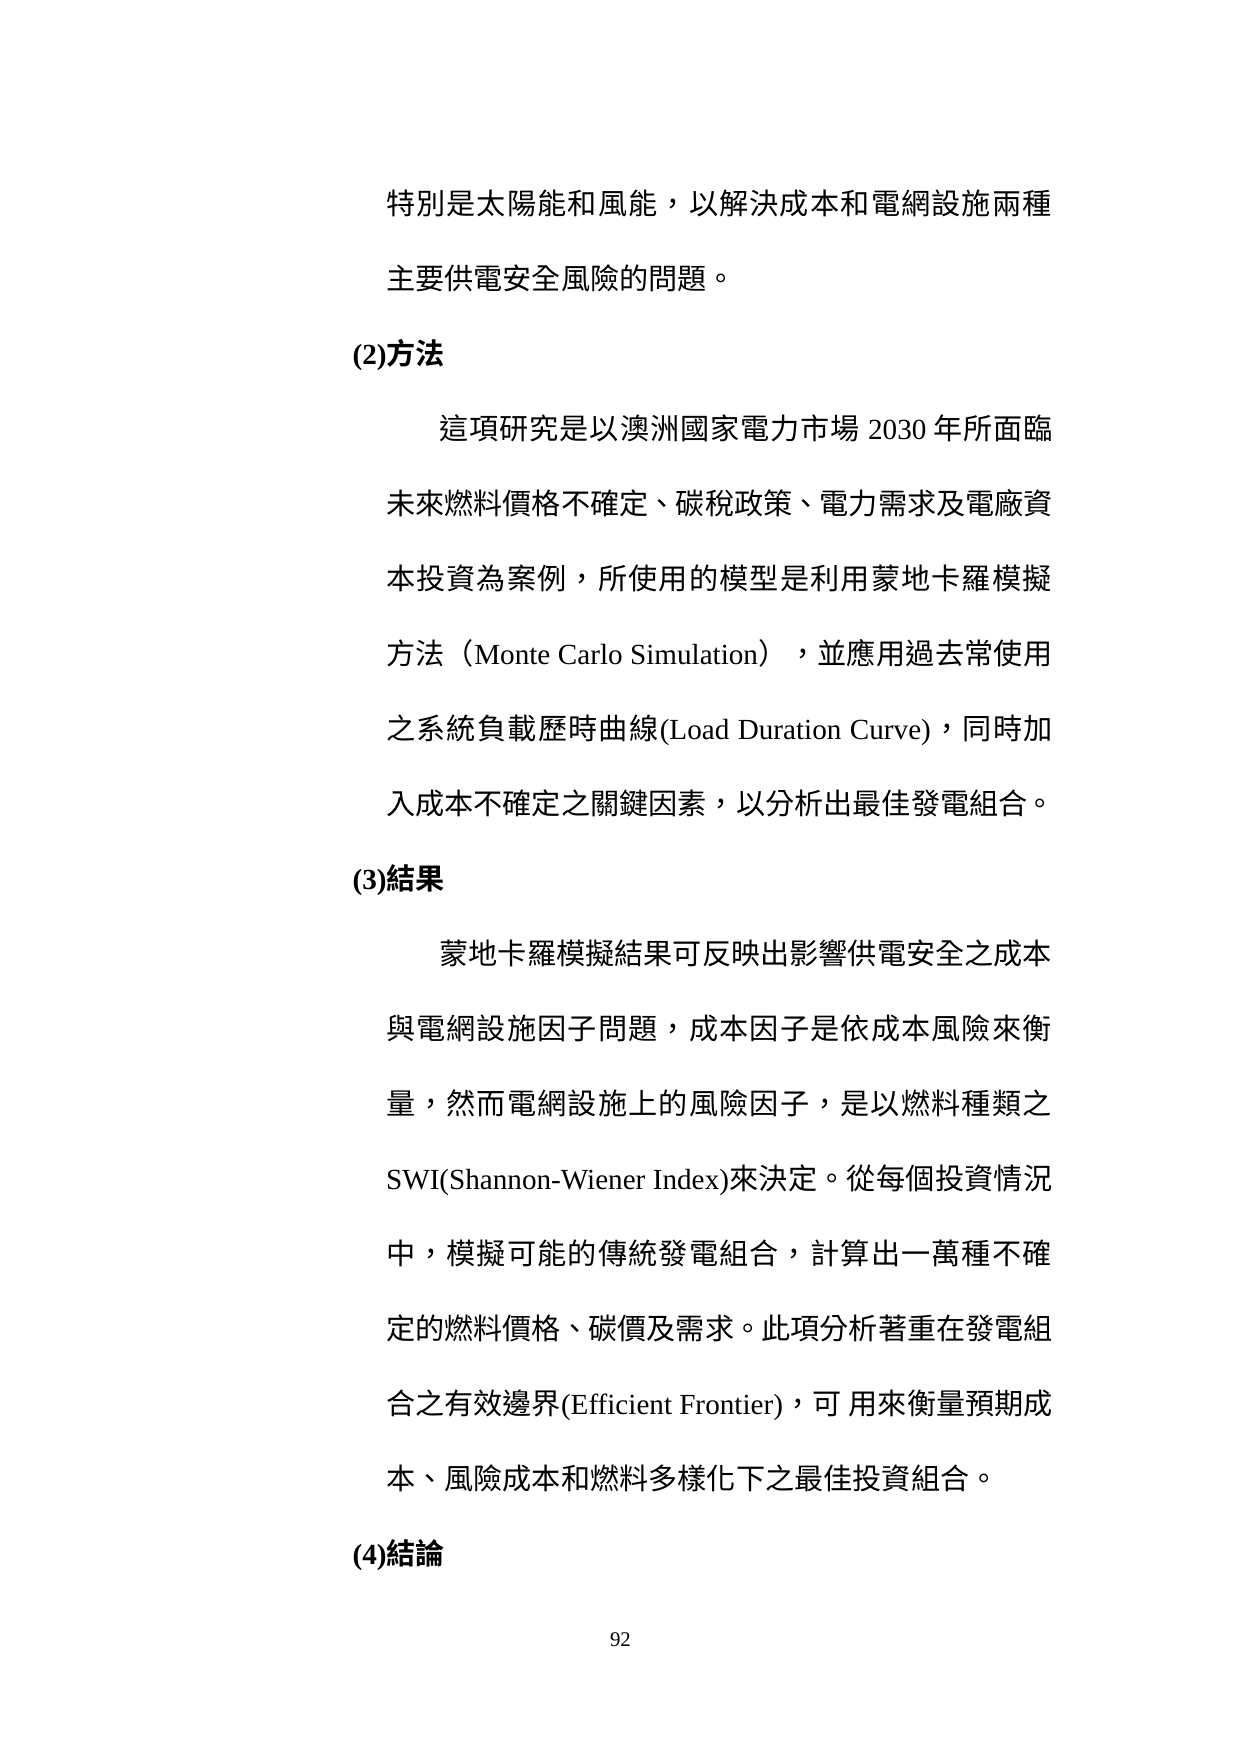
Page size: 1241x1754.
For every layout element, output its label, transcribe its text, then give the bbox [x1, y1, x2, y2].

text 蒙地卡羅模擬結果可反映出影響供電安全之成本與電網設施因子問題，成本因子是依成本風險來衡量，然而電網設施上的風險因子，是以燃料種類之SWI(Shannon-Wiener Index)來決定。從每個投資情況中，模擬可能的傳統發電組合，計算出一萬種不確定的燃料價格、碳價及需求。此項分析著重在發電組合之有效邊界(Efficient Frontier)，可 用來衡量預期成本、風險成本和燃料多樣化下之最佳投資組合。 [386, 914, 1053, 1514]
text (2)方法 [187, 314, 1053, 389]
text 這項研究是以澳洲國家電力市場2030年所面臨未來燃料價格不確定、碳稅政策、電力需求及電廠資本投資為案例，所使用的模型是利用蒙地卡羅模擬方法（Monte Carlo Simulation），並應用過去常使用之系統負載歷時曲線(Load Duration Curve)，同時加入成本不確定之關鍵因素，以分析出最佳發電組合。 [386, 389, 1053, 839]
text (3)結果 [187, 839, 1053, 914]
text (4)結論 [187, 1514, 1053, 1589]
text 特別是太陽能和風能，以解決成本和電網設施兩種主要供電安全風險的問題。 [386, 164, 1053, 314]
